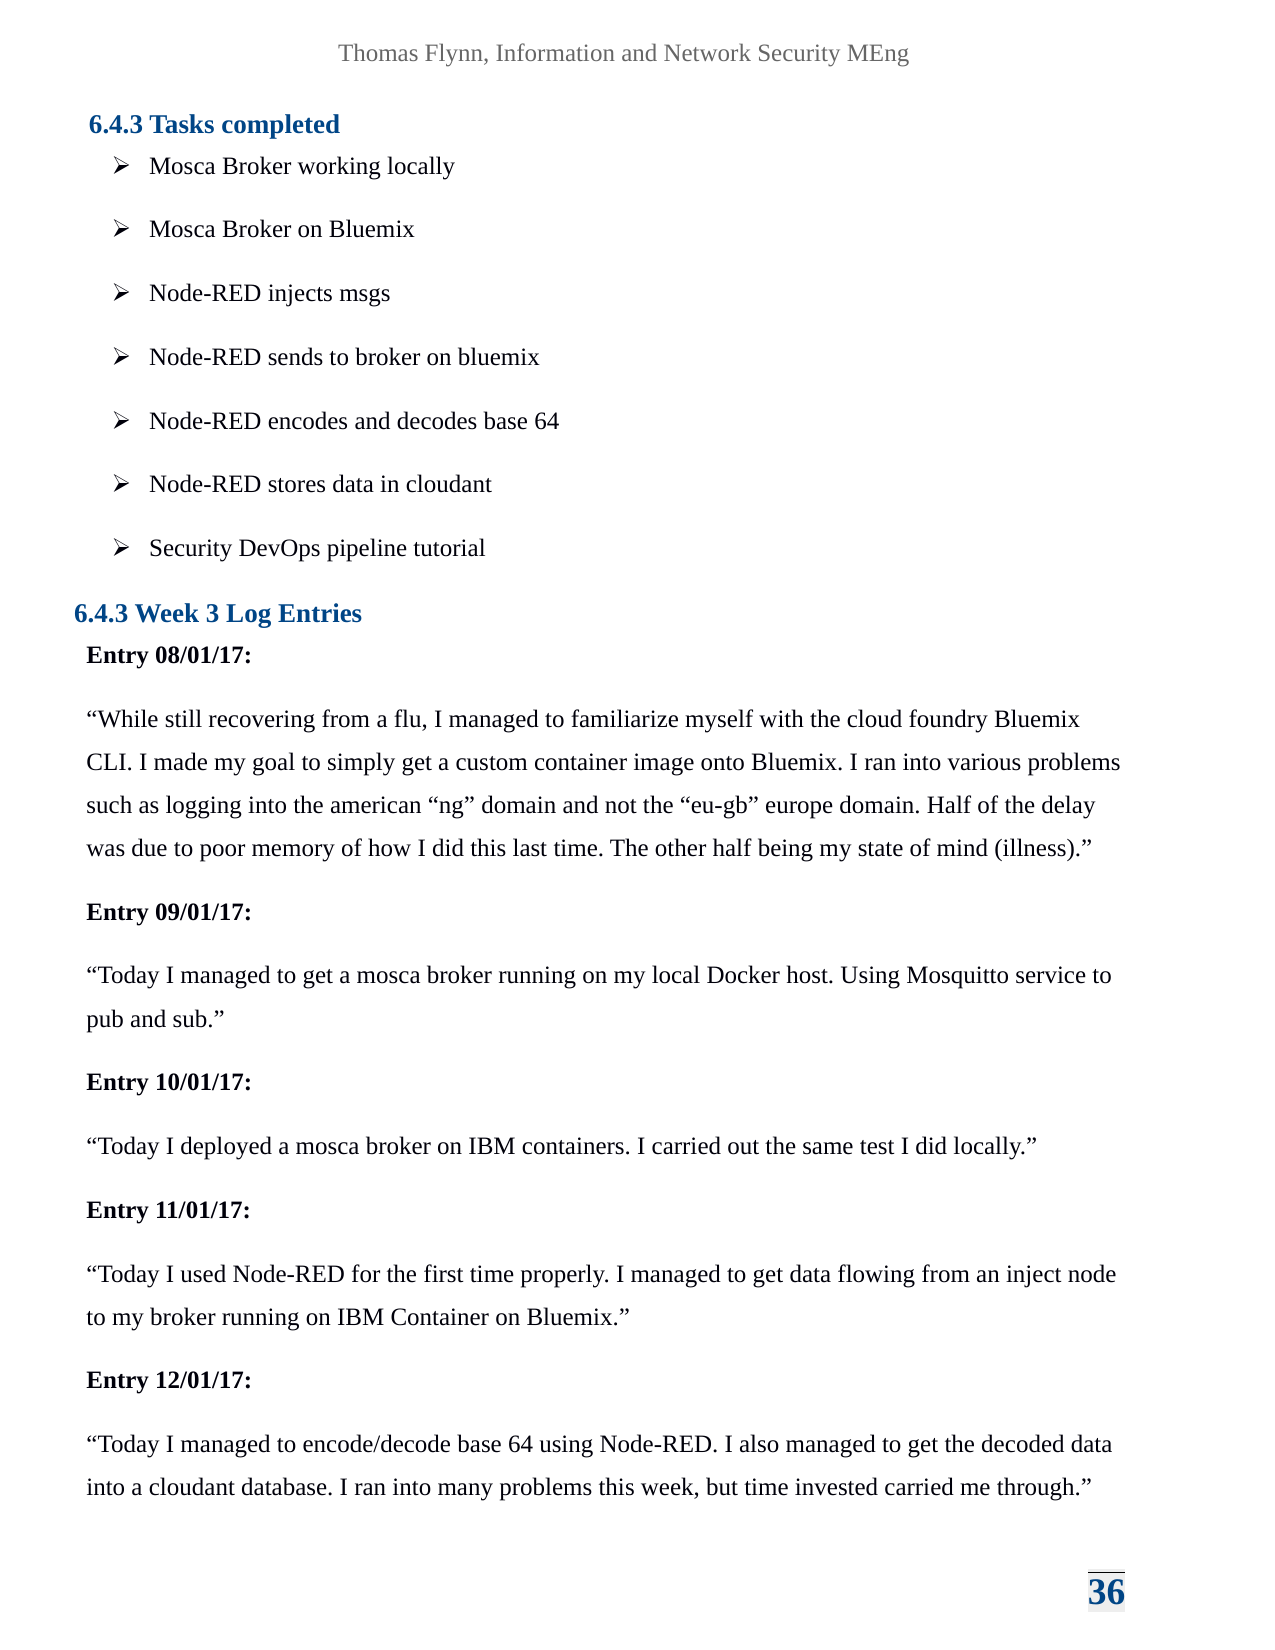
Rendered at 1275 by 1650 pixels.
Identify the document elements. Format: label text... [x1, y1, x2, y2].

text “Today I managed to encode/decode base 64 using Node-RED. I also managed to get the decoded data into a cloudant database. I ran into many problems this week, but time invested carried me through.” [86, 1429, 1125, 1501]
text Entry 10/01/17: [86, 1067, 1125, 1096]
text Entry 09/01/17: [86, 897, 1125, 926]
text Entry 12/01/17: [86, 1366, 1125, 1394]
text Entry 08/01/17: [86, 640, 1125, 669]
list Node-RED sends to broker on bluemix [111, 342, 1125, 371]
text Entry 11/01/17: [86, 1195, 1125, 1224]
text “Today I managed to get a mosca broker running on my local Docker host. Using Mosquitto service to pub and sub.” [86, 961, 1125, 1032]
list Security DevOps pipeline tutorial [111, 533, 1125, 562]
list Mosca Broker working locally [111, 151, 1125, 179]
list Mosca Broker on Bluemix [111, 214, 1125, 243]
list Node-RED injects msgs [111, 278, 1125, 307]
text “While still recovering from a flu, I managed to familiarize myself with the cloud foundry Bluemix CLI. I made my goal to simply get a custom container image onto Bluemix. I ran into various problems such as logging into the american “ng” domain and not the “eu-gb” europe domain. Half of the delay was due to poor memory of how I did this last time. The other half being my state of mind (illness).” [86, 704, 1125, 862]
list Node-RED stores data in cloudant [111, 469, 1125, 498]
list Node-RED encodes and decodes base 64 [111, 406, 1125, 434]
text “Today I deployed a mosca broker on IBM containers. I carried out the same test I did locally.” [86, 1131, 1125, 1160]
text “Today I used Node-RED for the first time properly. I managed to get data flowing from an inject node to my broker running on IBM Container on Bluemix.” [86, 1259, 1125, 1331]
subtitle 6.4.3 Tasks completed [89, 108, 1125, 139]
subtitle 6.4.3 Week 3 Log Entries [74, 597, 1125, 628]
